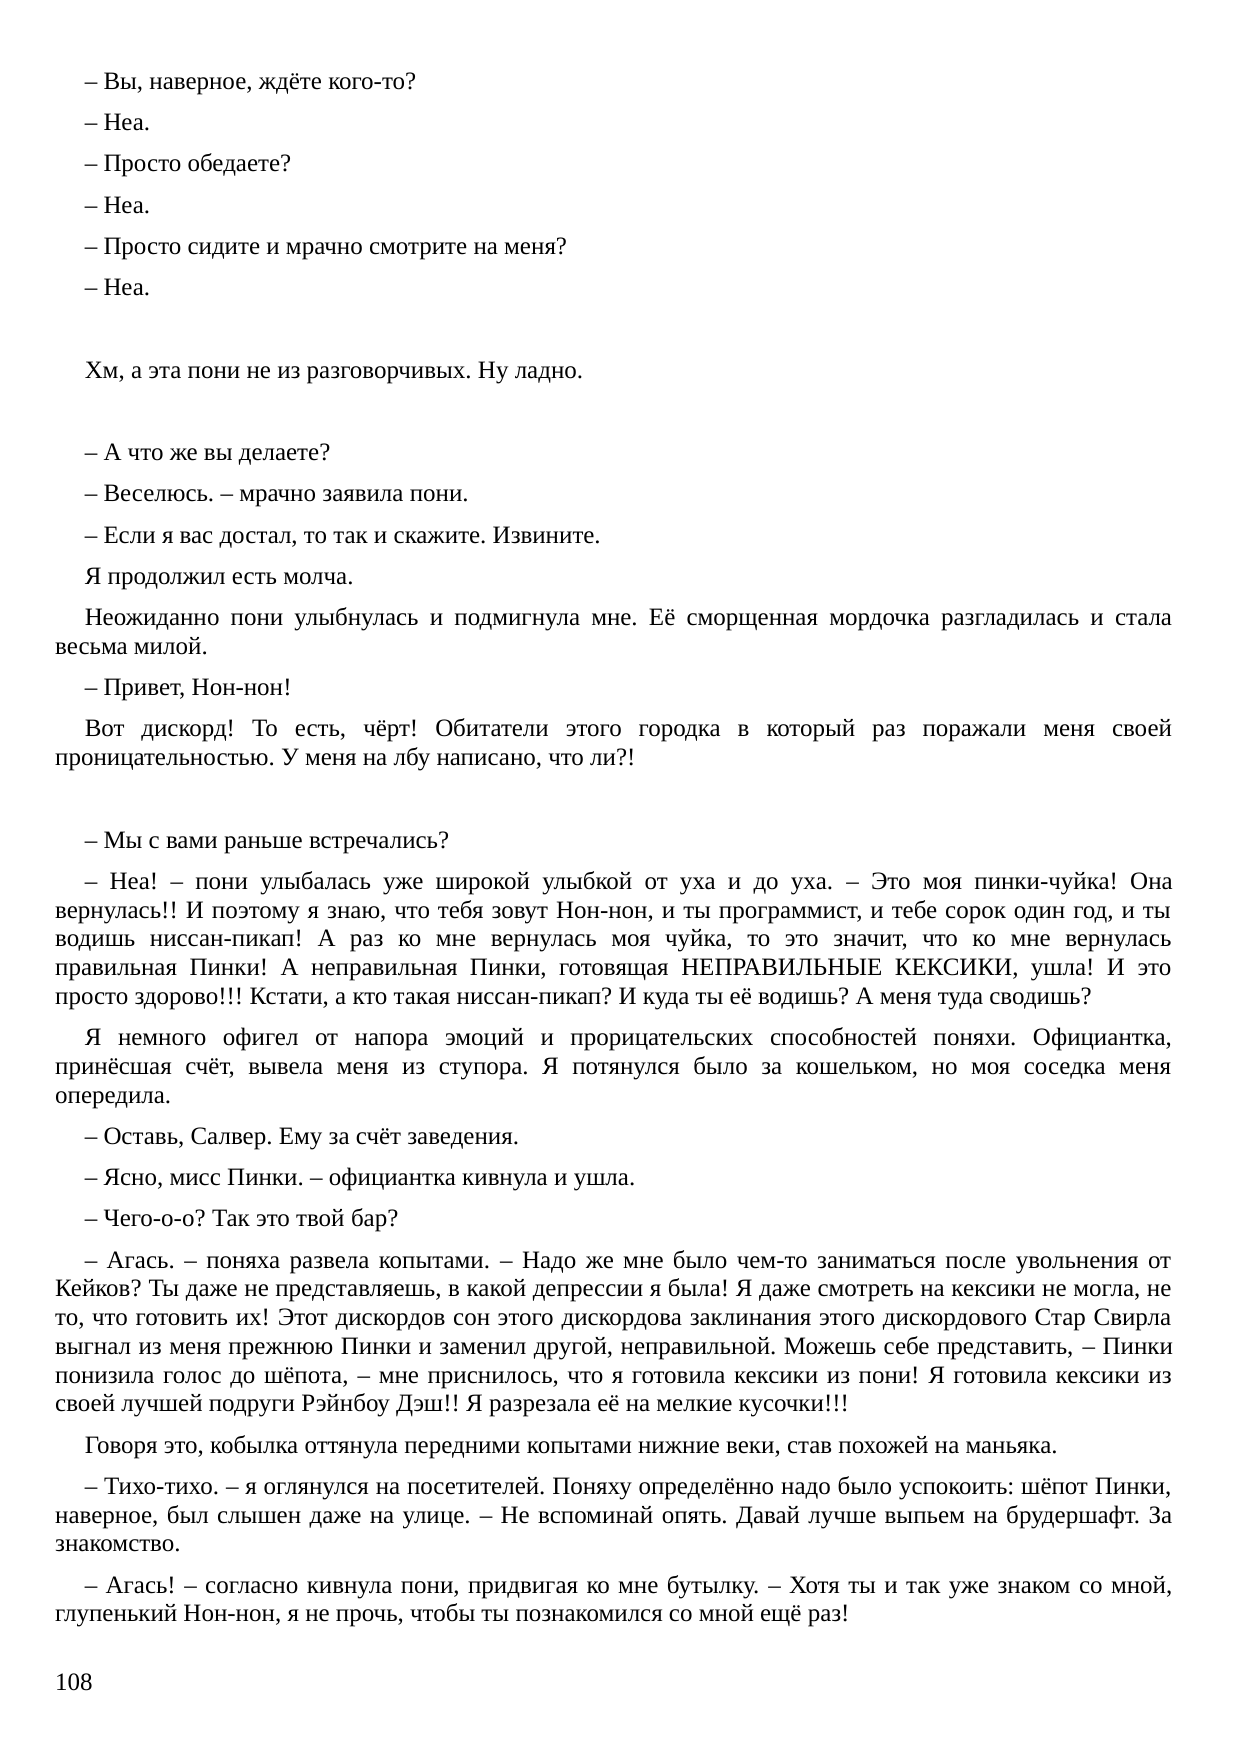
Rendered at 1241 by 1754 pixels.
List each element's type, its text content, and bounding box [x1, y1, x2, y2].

text – Просто сидите и мрачно смотрите на меня? [55, 231, 1173, 260]
text – Тихо-тихо. – я оглянулся на посетителей. Поняху определённо надо было успокоить: шёпот Пинки, наверное, был слышен даже на улице. – Не вспоминай опять. Давай лучше выпьем на брудершафт. За знакомство. [55, 1471, 1173, 1557]
text – Вы, наверное, ждёте кого-то? [55, 66, 1173, 95]
text Я продолжил есть молча. [55, 561, 1173, 590]
text – Просто обедаете? [55, 148, 1173, 177]
text – Неа. [55, 190, 1173, 218]
text Вот дискорд! То есть, чёрт! Обитатели этого городка в который раз поражали меня своей проницательностью. У меня на лбу написано, что ли?! [55, 713, 1173, 771]
text – Неа. [55, 107, 1173, 136]
text Я немного офигел от напора эмоций и прорицательских способностей поняхи. Официантка, принёсшая счёт, вывела меня из ступора. Я потянулся было за кошельком, но моя соседка меня опередила. [55, 1022, 1173, 1108]
text Говоря это, кобылка оттянула передними копытами нижние веки, став похожей на маньяка. [55, 1430, 1173, 1458]
text – Агась. – поняха развела копытами. – Надо же мне было чем-то заниматься после увольнения от Кейков? Ты даже не представляешь, в какой депрессии я была! Я даже смотреть на кексики не могла, не то, что готовить их! Этот дискордов сон этого дискордова заклинания этого дискордового Стар Свирла выгнал из меня прежнюю Пинки и заменил другой, неправильной. Можешь себе представить, – Пинки понизила голос до шёпота, – мне приснилось, что я готовила кексики из пони! Я готовила кексики из своей лучшей подруги Рэйнбоу Дэш!! Я разрезала её на мелкие кусочки!!! [55, 1245, 1173, 1417]
text – Ясно, мисс Пинки. – официантка кивнула и ушла. [55, 1162, 1173, 1191]
text – Оставь, Салвер. Ему за счёт заведения. [55, 1121, 1173, 1150]
text – А что же вы делаете? [55, 437, 1173, 466]
text – Чего-о-о? Так это твой бар? [55, 1203, 1173, 1232]
text – Мы с вами раньше встречались? [55, 825, 1173, 853]
text Хм, а эта пони не из разговорчивых. Ну ладно. [55, 355, 1173, 383]
text – Веселюсь. – мрачно заявила пони. [55, 478, 1173, 507]
text – Привет, Нон-нон! [55, 672, 1173, 701]
text Неожиданно пони улыбнулась и подмигнула мне. Её сморщенная мордочка разгладилась и стала весьма милой. [55, 602, 1173, 660]
text – Неа. [55, 272, 1173, 301]
text – Неа! – пони улыбалась уже широкой улыбкой от уха и до уха. – Это моя пинки-чуйка! Она вернулась!! И поэтому я знаю, что тебя зовут Нон-нон, и ты программист, и тебе сорок один год, и ты водишь ниссан-пикап! А раз ко мне вернулась моя чуйка, то это значит, что ко мне вернулась правильная Пинки! А неправильная Пинки, готовящая НЕПРАВИЛЬНЫЕ КЕКСИКИ, ушла! И это просто здорово!!! Кстати, а кто такая ниссан-пикап? И куда ты её водишь? А меня туда сводишь? [55, 866, 1173, 1010]
text – Если я вас достал, то так и скажите. Извините. [55, 520, 1173, 548]
text – Агась! – согласно кивнула пони, придвигая ко мне бутылку. – Хотя ты и так уже знаком со мной, глупенький Нон-нон, я не прочь, чтобы ты познакомился со мной ещё раз! [55, 1570, 1173, 1627]
